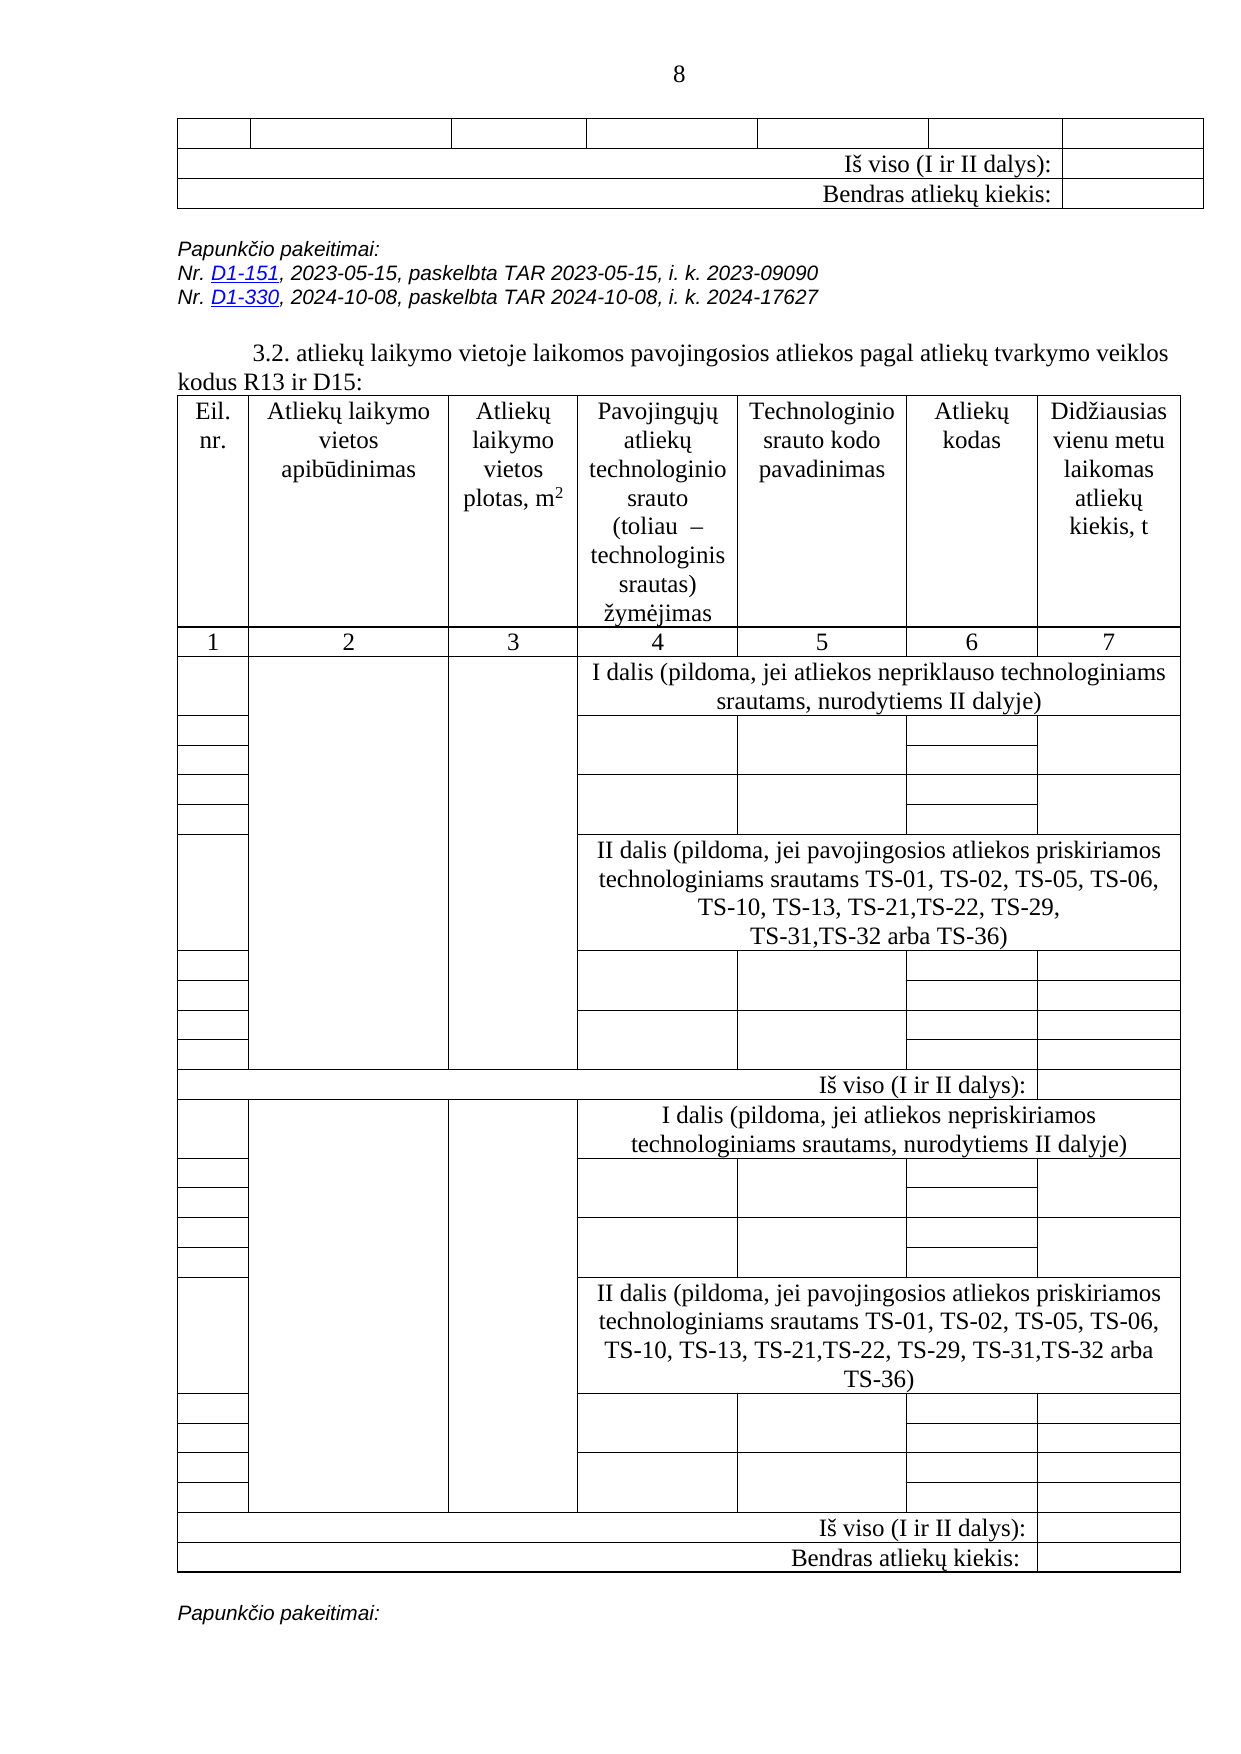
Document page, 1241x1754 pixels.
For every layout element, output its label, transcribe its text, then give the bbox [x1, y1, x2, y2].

table_cell [738, 775, 906, 834]
text 3.2. atliekų laikymo vietoje laikomos pavojingosios atliekos pagal atliekų tvarkymo veiklos kodus R13 ir D15: [177, 338, 1181, 395]
table_cell [907, 1394, 1037, 1422]
table_cell [587, 119, 757, 148]
table_cell [738, 951, 906, 1009]
table_cell [907, 1483, 1037, 1512]
table_cell [1038, 775, 1180, 834]
table_cell [1038, 981, 1180, 1009]
table_cell 5 [738, 628, 906, 656]
table_cell [452, 119, 586, 148]
table_cell [907, 1159, 1037, 1187]
table_cell [907, 981, 1037, 1009]
table_cell [1038, 1394, 1180, 1422]
table_cell 2 [249, 628, 448, 656]
table_cell [178, 716, 248, 744]
table_cell [1063, 119, 1203, 148]
table_cell Bendras atliekų kiekis: [178, 179, 1062, 207]
table_cell Iš viso (I ir II dalys): [178, 1513, 1037, 1542]
table_cell [1063, 149, 1203, 178]
table_cell [178, 835, 248, 950]
text Papunkčio pakeitimai: [177, 1601, 1181, 1625]
table_cell [738, 1453, 906, 1512]
table_cell 6 [907, 628, 1037, 656]
table_cell 7 [1038, 628, 1180, 656]
table_cell [907, 1453, 1037, 1482]
table_cell [907, 1040, 1037, 1069]
table_cell I dalis (pildoma, jei atliekos nepriklauso technologiniams srautams, nurodytiems II dalyje) [578, 657, 1180, 715]
table_cell [178, 746, 248, 774]
table_cell [907, 951, 1037, 980]
table_cell [178, 1188, 248, 1217]
table_cell [578, 1159, 737, 1217]
table_cell [907, 805, 1037, 834]
table_cell [178, 1040, 248, 1069]
table_cell [907, 1248, 1037, 1277]
table_cell [178, 657, 248, 715]
table_cell [178, 1248, 248, 1277]
table_cell [1038, 1483, 1180, 1512]
table_cell [907, 746, 1037, 774]
table_cell [907, 1424, 1037, 1452]
text Papunkčio pakeitimai: [177, 237, 1181, 261]
table_cell [178, 1218, 248, 1247]
table_cell [178, 981, 248, 1009]
table_cell Iš viso (I ir II dalys): [178, 1070, 1037, 1099]
table_cell [1038, 1070, 1180, 1099]
table_cell [178, 119, 250, 148]
table_cell [178, 1453, 248, 1482]
table_cell II dalis (pildoma, jei pavojingosios atliekos priskiriamos technologiniams srautams TS-01, TS-02, TS-05, TS-06, TS-10, TS-13, TS-21,TS-22, TS-29, TS-31,TS-32 arba TS-36) [578, 1278, 1180, 1393]
table_cell [178, 1483, 248, 1512]
table_cell [178, 1159, 248, 1187]
text Nr. D1-151, 2023-05-15, paskelbta TAR 2023-05-15, i. k. 2023-09090 [177, 261, 1181, 285]
table_cell [1038, 1159, 1180, 1217]
table_cell [907, 716, 1037, 744]
table_cell [178, 1100, 248, 1157]
table_header Pavojingųjų atliekų technologinio srauto (toliau – technologinis srautas) žymėjimas [578, 396, 737, 626]
table_cell Iš viso (I ir II dalys): [178, 149, 1062, 178]
table_header Atliekų laikymo vietos apibūdinimas [249, 396, 448, 626]
table_cell 3 [449, 628, 577, 656]
table_cell [578, 716, 737, 774]
table_cell [907, 1188, 1037, 1217]
table_cell [178, 805, 248, 834]
table_cell [251, 119, 451, 148]
table_cell 1 [178, 628, 248, 656]
table_cell II dalis (pildoma, jei pavojingosios atliekos priskiriamos technologiniams srautams TS-01, TS-02, TS-05, TS-06, TS-10, TS-13, TS-21,TS-22, TS-29, TS-31,TS-32 arba TS-36) [578, 835, 1180, 950]
table_cell [738, 1011, 906, 1069]
table_cell [578, 1394, 737, 1452]
table_cell 4 [578, 628, 737, 656]
table_cell [738, 716, 906, 774]
table_cell [1038, 1453, 1180, 1482]
table_cell [178, 1011, 248, 1039]
table_cell Bendras atliekų kiekis: [178, 1543, 1037, 1571]
table_cell [1038, 716, 1180, 774]
table_cell [178, 1278, 248, 1393]
table_cell [178, 1394, 248, 1422]
table_cell [578, 1218, 737, 1277]
table_cell [1038, 1424, 1180, 1452]
table_cell [578, 775, 737, 834]
table_cell [738, 1218, 906, 1277]
table_header Didžiausias vienu metu laikomas atliekų kiekis, t [1038, 396, 1180, 626]
table_cell [178, 951, 248, 980]
table_cell [249, 1100, 448, 1512]
table_cell [929, 119, 1062, 148]
table_cell [1038, 1011, 1180, 1039]
table_cell [578, 1011, 737, 1069]
table_cell [1063, 179, 1203, 207]
table_cell [907, 1011, 1037, 1039]
text Nr. D1-330, 2024-10-08, paskelbta TAR 2024-10-08, i. k. 2024-17627 [177, 285, 1181, 309]
table_cell [578, 951, 737, 1009]
table_cell [249, 657, 448, 1069]
table_cell [178, 1424, 248, 1452]
table_cell [738, 1159, 906, 1217]
table_cell [758, 119, 928, 148]
table_header Eil. nr. [178, 396, 248, 626]
table_cell [907, 1218, 1037, 1247]
table_cell [738, 1394, 906, 1452]
table_header Technologinio srauto kodo pavadinimas [738, 396, 906, 626]
table_cell [907, 775, 1037, 804]
table_cell [1038, 1040, 1180, 1069]
table_header Atliekų laikymo vietos plotas, m2 [449, 396, 577, 626]
table_cell [178, 775, 248, 804]
table_header Atliekų kodas [907, 396, 1037, 626]
table_cell [1038, 951, 1180, 980]
table_cell [578, 1453, 737, 1512]
table_cell [1038, 1513, 1180, 1542]
table_cell I dalis (pildoma, jei atliekos nepriskiriamos technologiniams srautams, nurodytiems II dalyje) [578, 1100, 1180, 1157]
table_cell [1038, 1218, 1180, 1277]
table_cell [449, 1100, 577, 1512]
table_cell [449, 657, 577, 1069]
table_cell [1038, 1543, 1180, 1571]
